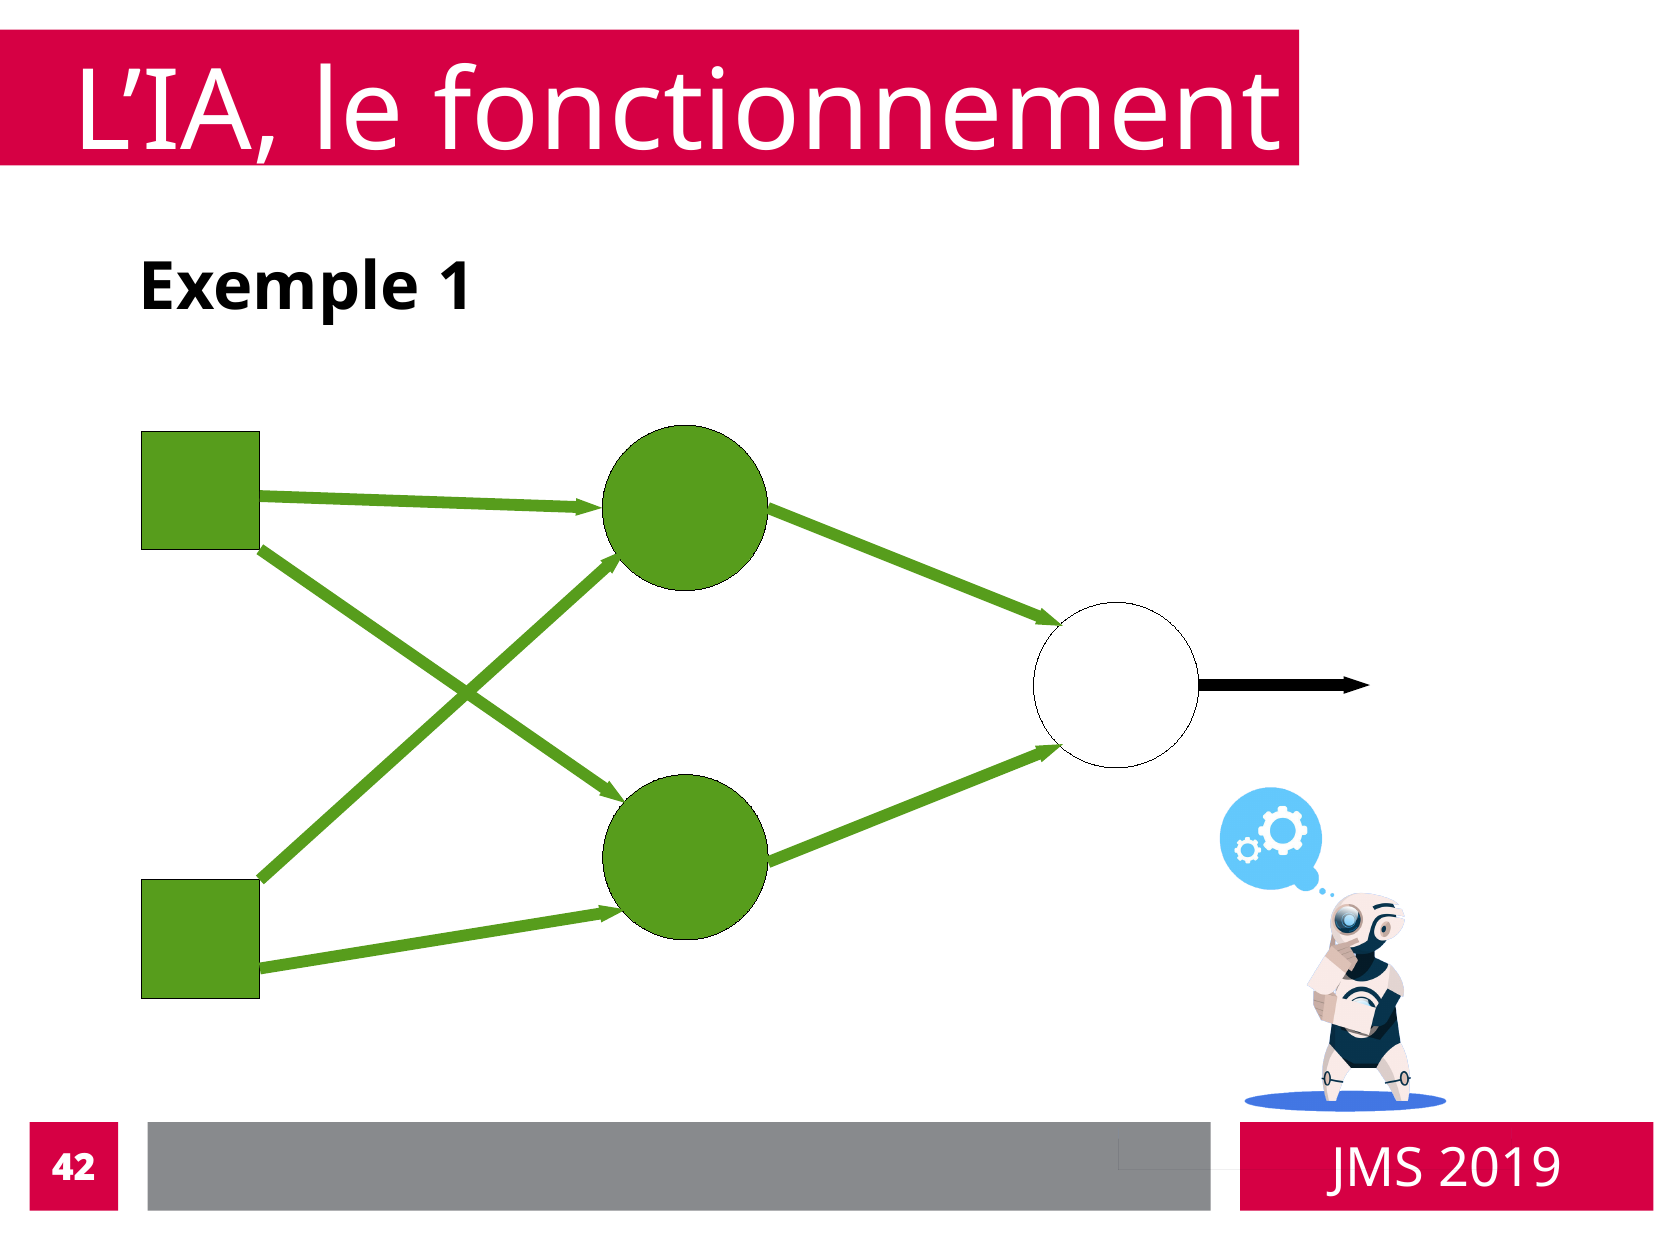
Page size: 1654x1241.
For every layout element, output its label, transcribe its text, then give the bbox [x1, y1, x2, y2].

text_box [141, 431, 260, 550]
text_box Exemple 1 [0, 237, 615, 330]
picture [1118, 744, 1512, 1170]
text_box [602, 774, 769, 940]
title L’IA, le fonctionnement [0, 29, 1371, 178]
text_box [141, 879, 260, 999]
text_box [1033, 602, 1199, 768]
text_box [602, 425, 768, 591]
